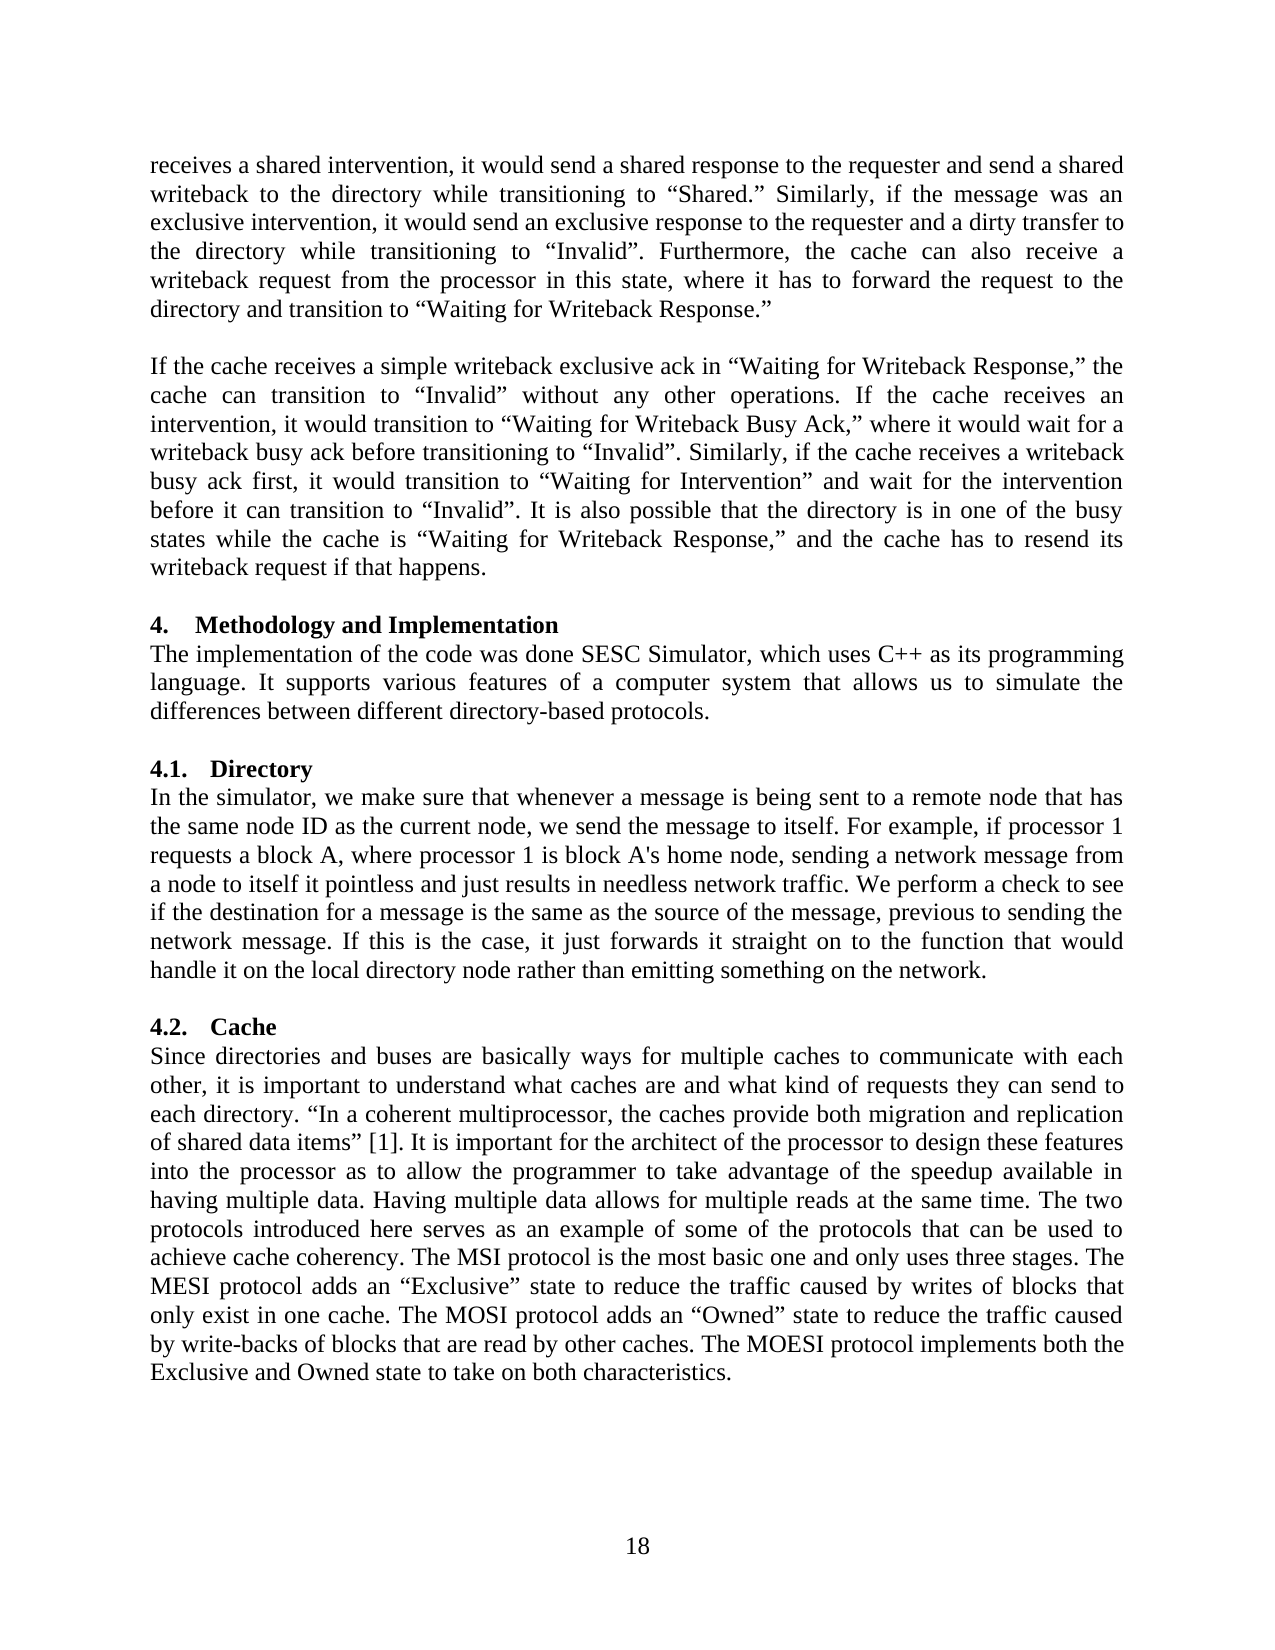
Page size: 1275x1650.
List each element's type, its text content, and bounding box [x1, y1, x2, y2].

text Since directories and buses are basically ways for multiple caches to communicate with each other, it is important to understand what caches are and what kind of requests they can send to each directory. “In a coherent multiprocessor, the caches provide both migration and replication of shared data items” [1]. It is important for the architect of the processor to design these features into the processor as to allow the programmer to take advantage of the speedup available in having multiple data. Having multiple data allows for multiple reads at the same time. The two protocols introduced here serves as an example of some of the protocols that can be used to achieve cache coherency. The MSI protocol is the most basic one and only uses three stages. The MESI protocol adds an “Exclusive” state to reduce the traffic caused by writes of blocks that only exist in one cache. The MOSI protocol adds an “Owned” state to reduce the traffic caused by write-backs of blocks that are read by other caches. The MOESI protocol implements both the Exclusive and Owned state to take on both characteristics. [150, 1041, 1125, 1386]
subtitle Directory [150, 754, 1125, 782]
subtitle Cache [150, 1012, 1125, 1041]
text The implementation of the code was done SESC Simulator, which uses C++ as its programming language. It supports various features of a computer system that allows us to simulate the differences between different directory-based protocols. [150, 639, 1125, 725]
text In the simulator, we make sure that whenever a message is being sent to a remote node that has the same node ID as the current node, we send the message to itself. For example, if processor 1 requests a block A, where processor 1 is block A's home node, sending a network message from a node to itself it pointless and just results in needless network traffic. We perform a check to see if the destination for a message is the same as the source of the message, previous to sending the network message. If this is the case, it just forwards it straight on to the function that would handle it on the local directory node rather than emitting something on the network. [150, 782, 1125, 984]
text receives a shared intervention, it would send a shared response to the requester and send a shared writeback to the directory while transitioning to “Shared.” Similarly, if the message was an exclusive intervention, it would send an exclusive response to the requester and a dirty transfer to the directory while transitioning to “Invalid”. Furthermore, the cache can also receive a writeback request from the processor in this state, where it has to forward the request to the directory and transition to “Waiting for Writeback Response.” [150, 150, 1125, 322]
text If the cache receives a simple writeback exclusive ack in “Waiting for Writeback Response,” the cache can transition to “Invalid” without any other operations. If the cache receives an intervention, it would transition to “Waiting for Writeback Busy Ack,” where it would wait for a writeback busy ack before transitioning to “Invalid”. Similarly, if the cache receives a writeback busy ack first, it would transition to “Waiting for Intervention” and wait for the intervention before it can transition to “Invalid”. It is also possible that the directory is in one of the busy states while the cache is “Waiting for Writeback Response,” and the cache has to resend its writeback request if that happens. [150, 351, 1125, 581]
subtitle Methodology and Implementation [150, 610, 1125, 639]
